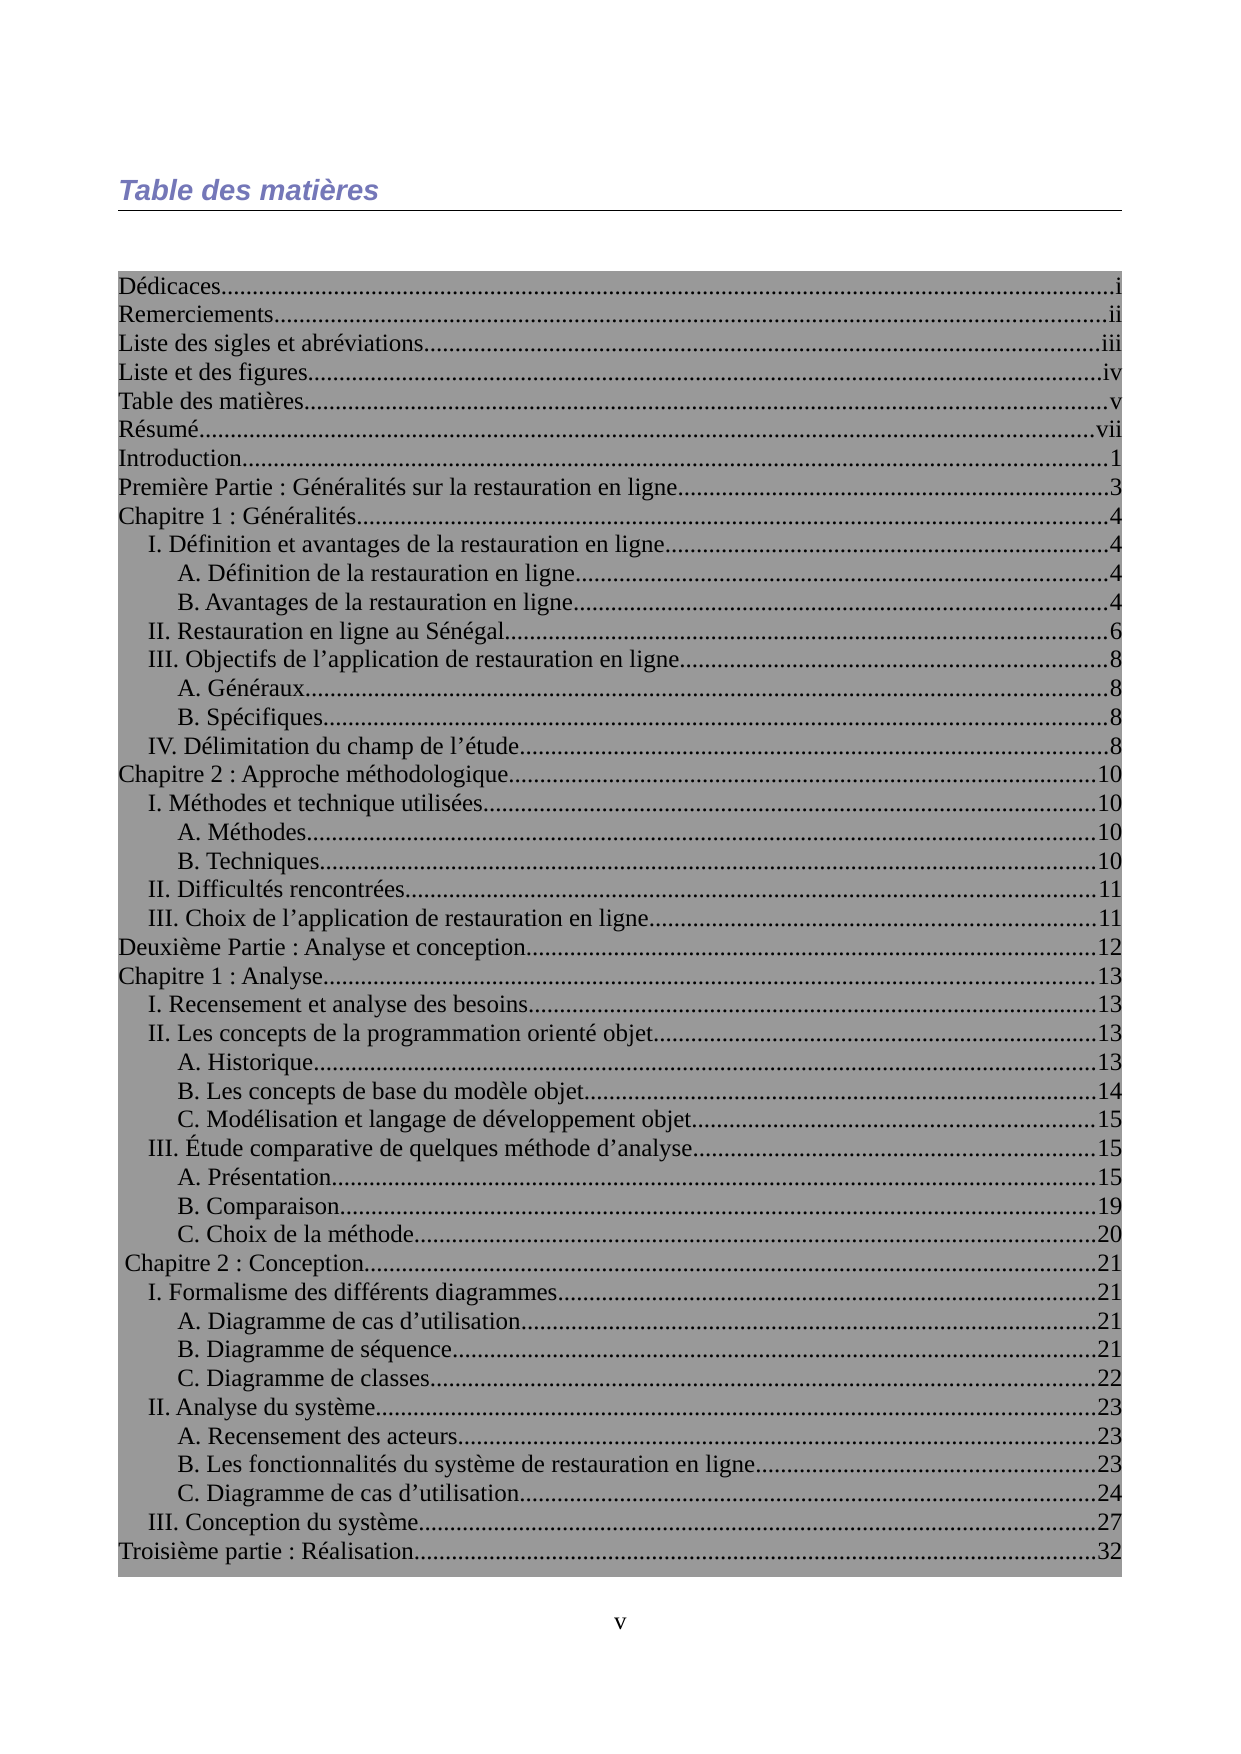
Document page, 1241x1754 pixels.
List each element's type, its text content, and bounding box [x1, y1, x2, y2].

text C. Diagramme de cas d’utilisation 24 [177, 1478, 1122, 1507]
text I. Recensement et analyse des besoins 13 [148, 989, 1122, 1018]
text A. Méthodes 10 [177, 817, 1122, 846]
text Remerciements ii [118, 299, 1122, 328]
text A. Historique 13 [177, 1047, 1122, 1076]
text B. Diagramme de séquence 21 [177, 1334, 1122, 1363]
subtitle Table des matières [118, 173, 1122, 210]
text I. Méthodes et technique utilisées 10 [148, 788, 1122, 817]
text II. Restauration en ligne au Sénégal 6 [148, 616, 1122, 644]
text Table des matières v [118, 386, 1122, 414]
text II. Difficultés rencontrées 11 [148, 874, 1122, 903]
text Liste et des figures iv [118, 357, 1122, 386]
text III. Conception du système 27 [148, 1507, 1122, 1536]
text Chapitre 2 : Approche méthodologique 10 [118, 759, 1122, 788]
text A. Présentation 15 [177, 1162, 1122, 1191]
text II. Analyse du système 23 [148, 1392, 1122, 1421]
text A. Diagramme de cas d’utilisation 21 [177, 1306, 1122, 1334]
text III. Objectifs de l’application de restauration en ligne 8 [148, 644, 1122, 673]
text Chapitre 1 : Analyse 13 [118, 961, 1122, 989]
text I. Formalisme des différents diagrammes 21 [148, 1277, 1122, 1306]
text B. Les concepts de base du modèle objet 14 [177, 1076, 1122, 1104]
text Troisième partie : Réalisation 32 [118, 1536, 1122, 1564]
text Première Partie : Généralités sur la restauration en ligne 3 [118, 472, 1122, 501]
text A. Définition de la restauration en ligne 4 [177, 558, 1122, 587]
text C. Modélisation et langage de développement objet 15 [177, 1104, 1122, 1133]
text B. Avantages de la restauration en ligne 4 [177, 587, 1122, 616]
text B. Spécifiques 8 [177, 702, 1122, 731]
text B. Les fonctionnalités du système de restauration en ligne 23 [177, 1449, 1122, 1478]
text B. Techniques 10 [177, 846, 1122, 874]
text Dédicaces i [118, 271, 1122, 299]
text A. Généraux 8 [177, 673, 1122, 702]
text B. Comparaison 19 [177, 1191, 1122, 1219]
text IV. Délimitation du champ de l’étude 8 [148, 731, 1122, 759]
text Deuxième Partie : Analyse et conception 12 [118, 932, 1122, 961]
text Liste des sigles et abréviations iii [118, 328, 1122, 357]
text Résumé vii [118, 414, 1122, 443]
text C. Diagramme de classes 22 [177, 1363, 1122, 1392]
text III. Choix de l’application de restauration en ligne 11 [148, 903, 1122, 932]
text A. Recensement des acteurs 23 [177, 1421, 1122, 1449]
text Introduction 1 [118, 443, 1122, 472]
text III. Étude comparative de quelques méthode d’analyse 15 [148, 1133, 1122, 1162]
text Chapitre 2 : Conception 21 [118, 1248, 1122, 1277]
text II. Les concepts de la programmation orienté objet 13 [148, 1018, 1122, 1047]
text C. Choix de la méthode 20 [177, 1219, 1122, 1248]
text Chapitre 1 : Généralités 4 [118, 501, 1122, 529]
text I. Définition et avantages de la restauration en ligne 4 [148, 529, 1122, 558]
